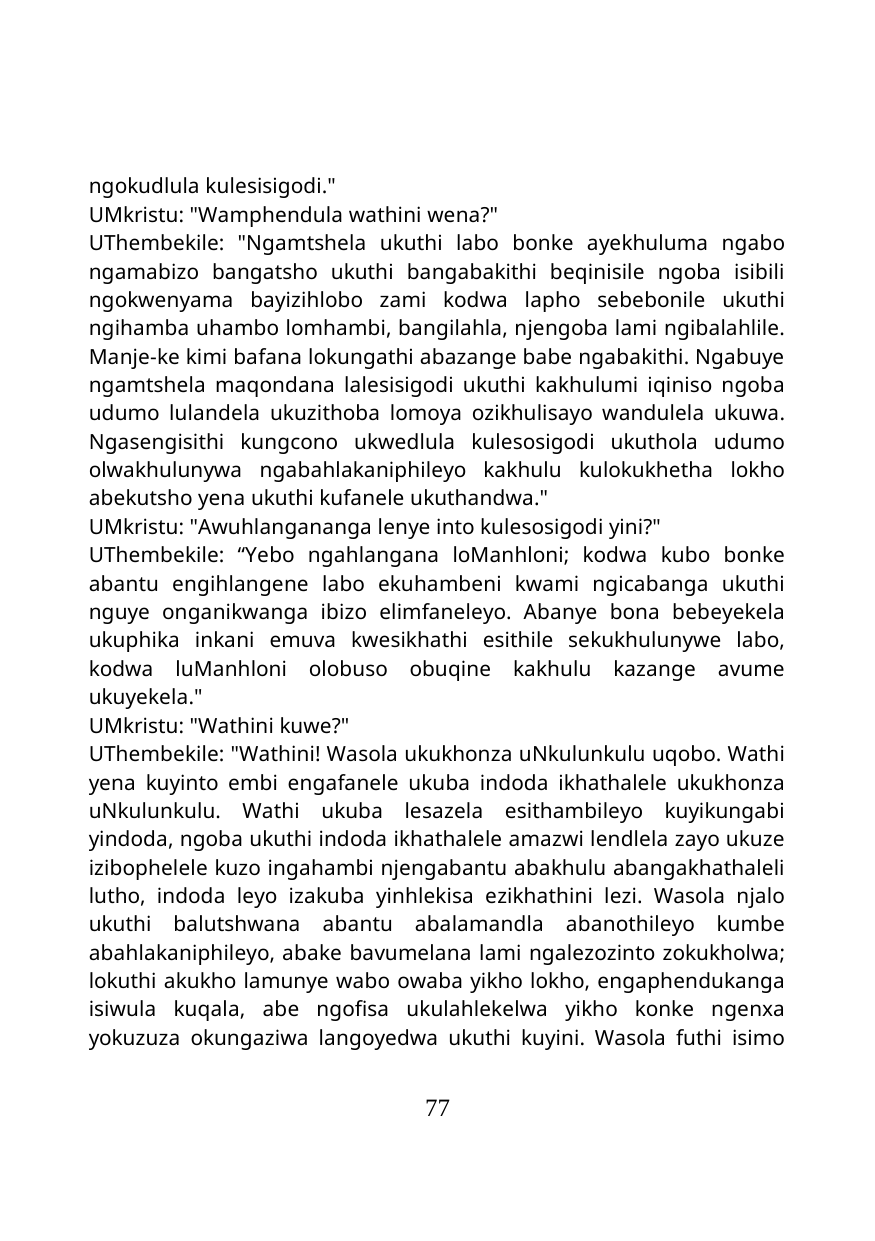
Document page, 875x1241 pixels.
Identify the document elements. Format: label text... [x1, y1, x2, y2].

text UThembekile: "Wathini! Wasola ukukhonza uNkulunkulu uqobo. Wathi yena kuyinto embi engafanele ukuba indoda ikhathalele ukukhonza uNkulunkulu. Wathi ukuba lesazela esithambileyo kuyikungabi yindoda, ngoba ukuthi indoda ikhathalele amazwi lendlela zayo ukuze izibophelele kuzo ingahambi njengabantu abakhulu abangakhathaleli lutho, indoda leyo izakuba yinhlekisa ezikhathini lezi. Wasola njalo ukuthi balutshwana abantu abalamandla abanothileyo kumbe abahlakaniphileyo, abake bavumelana lami ngalezozinto zokukholwa; lokuthi akukho lamunye wabo owaba yikho lokho, engaphendukanga isiwula kuqala, abe ngofisa ukulahlekelwa yikho konke ngenxa yokuzuza okungaziwa langoyedwa ukuthi kuyini. Wasola futhi isimo [88, 739, 786, 1051]
text UMkristu: "Wamphendula wathini wena?" [88, 200, 786, 228]
text ngokudlula kulesisigodi." [88, 171, 786, 200]
text UThembekile: "Ngamtshela ukuthi labo bonke ayekhuluma ngabo ngamabizo bangatsho ukuthi bangabakithi beqinisile ngoba isibili ngokwenyama bayizihlobo zami kodwa lapho sebebonile ukuthi ngihamba uhambo lomhambi, bangilahla, njengoba lami ngibalahlile. Manje-ke kimi bafana lokungathi abazange babe ngabakithi. Ngabuye ngamtshela maqondana lalesisigodi ukuthi kakhulumi iqiniso ngoba udumo lulandela ukuzithoba lomoya ozikhulisayo wandulela ukuwa. Ngasengisithi kungcono ukwedlula kulesosigodi ukuthola udumo olwakhulunywa ngabahlakaniphileyo kakhulu kulokukhetha lokho abekutsho yena ukuthi kufanele ukuthandwa." [88, 228, 786, 512]
text UThembekile: “Yebo ngahlangana loManhloni; kodwa kubo bonke abantu engihlangene labo ekuhambeni kwami ngicabanga ukuthi nguye onganikwanga ibizo elimfaneleyo. Abanye bona bebeyekela ukuphika inkani emuva kwesikhathi esithile sekukhulunywe labo, kodwa luManhloni olobuso obuqine kakhulu kazange avume ukuyekela." [88, 540, 786, 711]
text UMkristu: "Wathini kuwe?" [88, 711, 786, 739]
text UMkristu: "Awuhlangananga lenye into kulesosigodi yini?" [88, 512, 786, 540]
